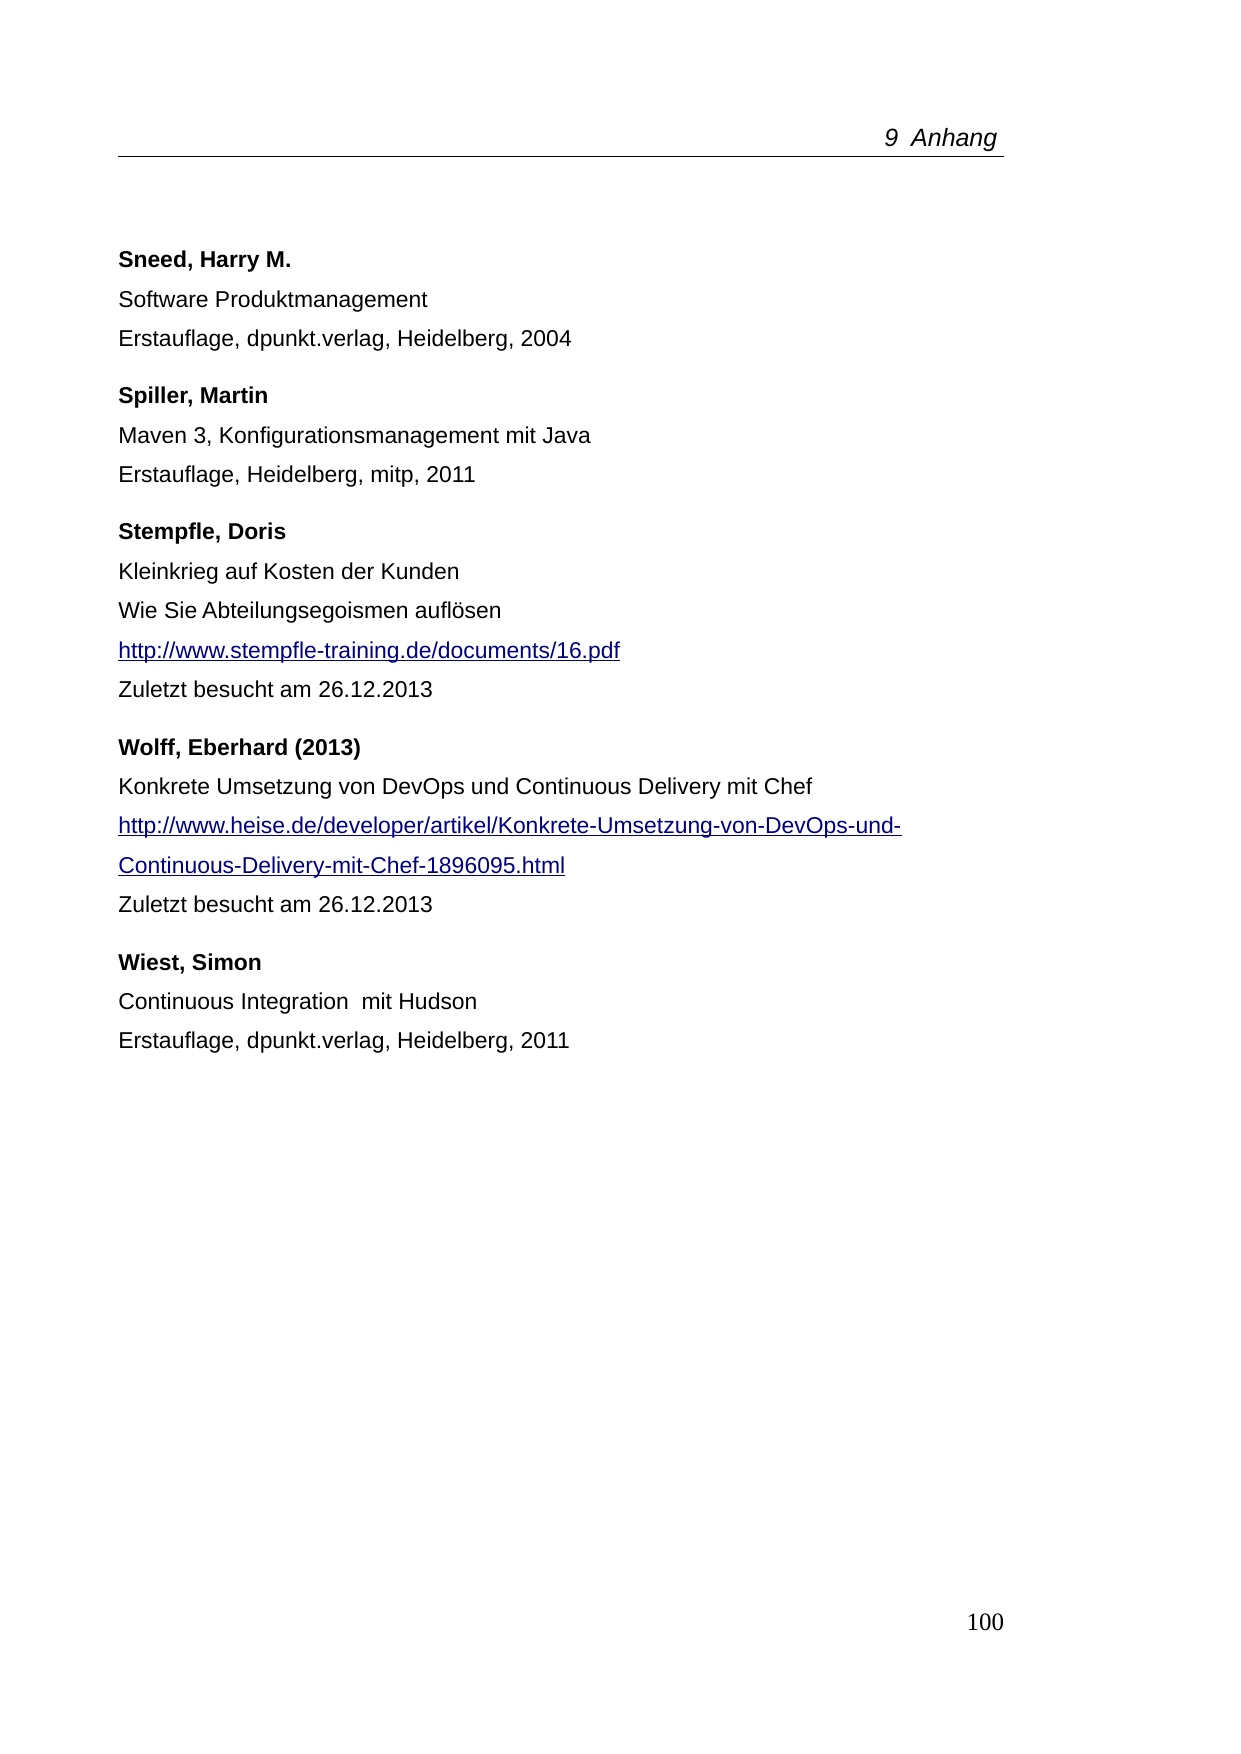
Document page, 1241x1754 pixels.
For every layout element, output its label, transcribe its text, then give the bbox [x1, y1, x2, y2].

text Wolff, Eberhard (2013) Konkrete Umsetzung von DevOps und Continuous Delivery mit Chef http://www.heise.de/developer/artikel/Konkrete-Umsetzung-von-DevOps-und-Continuous-Delivery-mit-Chef-1896095.html Zuletzt besucht am 26.12.2013 [118, 733, 1004, 918]
text Spiller, Martin Maven 3, Konfigurationsmanagement mit Java Erstauflage, Heidelberg, mitp, 2011 [118, 382, 1004, 487]
text Sneed, Harry M. Software Produktmanagement Erstauflage, dpunkt.verlag, Heidelberg, 2004 [118, 246, 1004, 351]
text Stempfle, Doris Kleinkrieg auf Kosten der Kunden Wie Sie Abteilungsegoismen auflösen http://www.stempfle-training.de/documents/16.pdf Zuletzt besucht am 26.12.2013 [118, 518, 1004, 703]
text Wiest, Simon Continuous Integration mit Hudson Erstauflage, dpunkt.verlag, Heidelberg, 2011 [118, 948, 1004, 1054]
